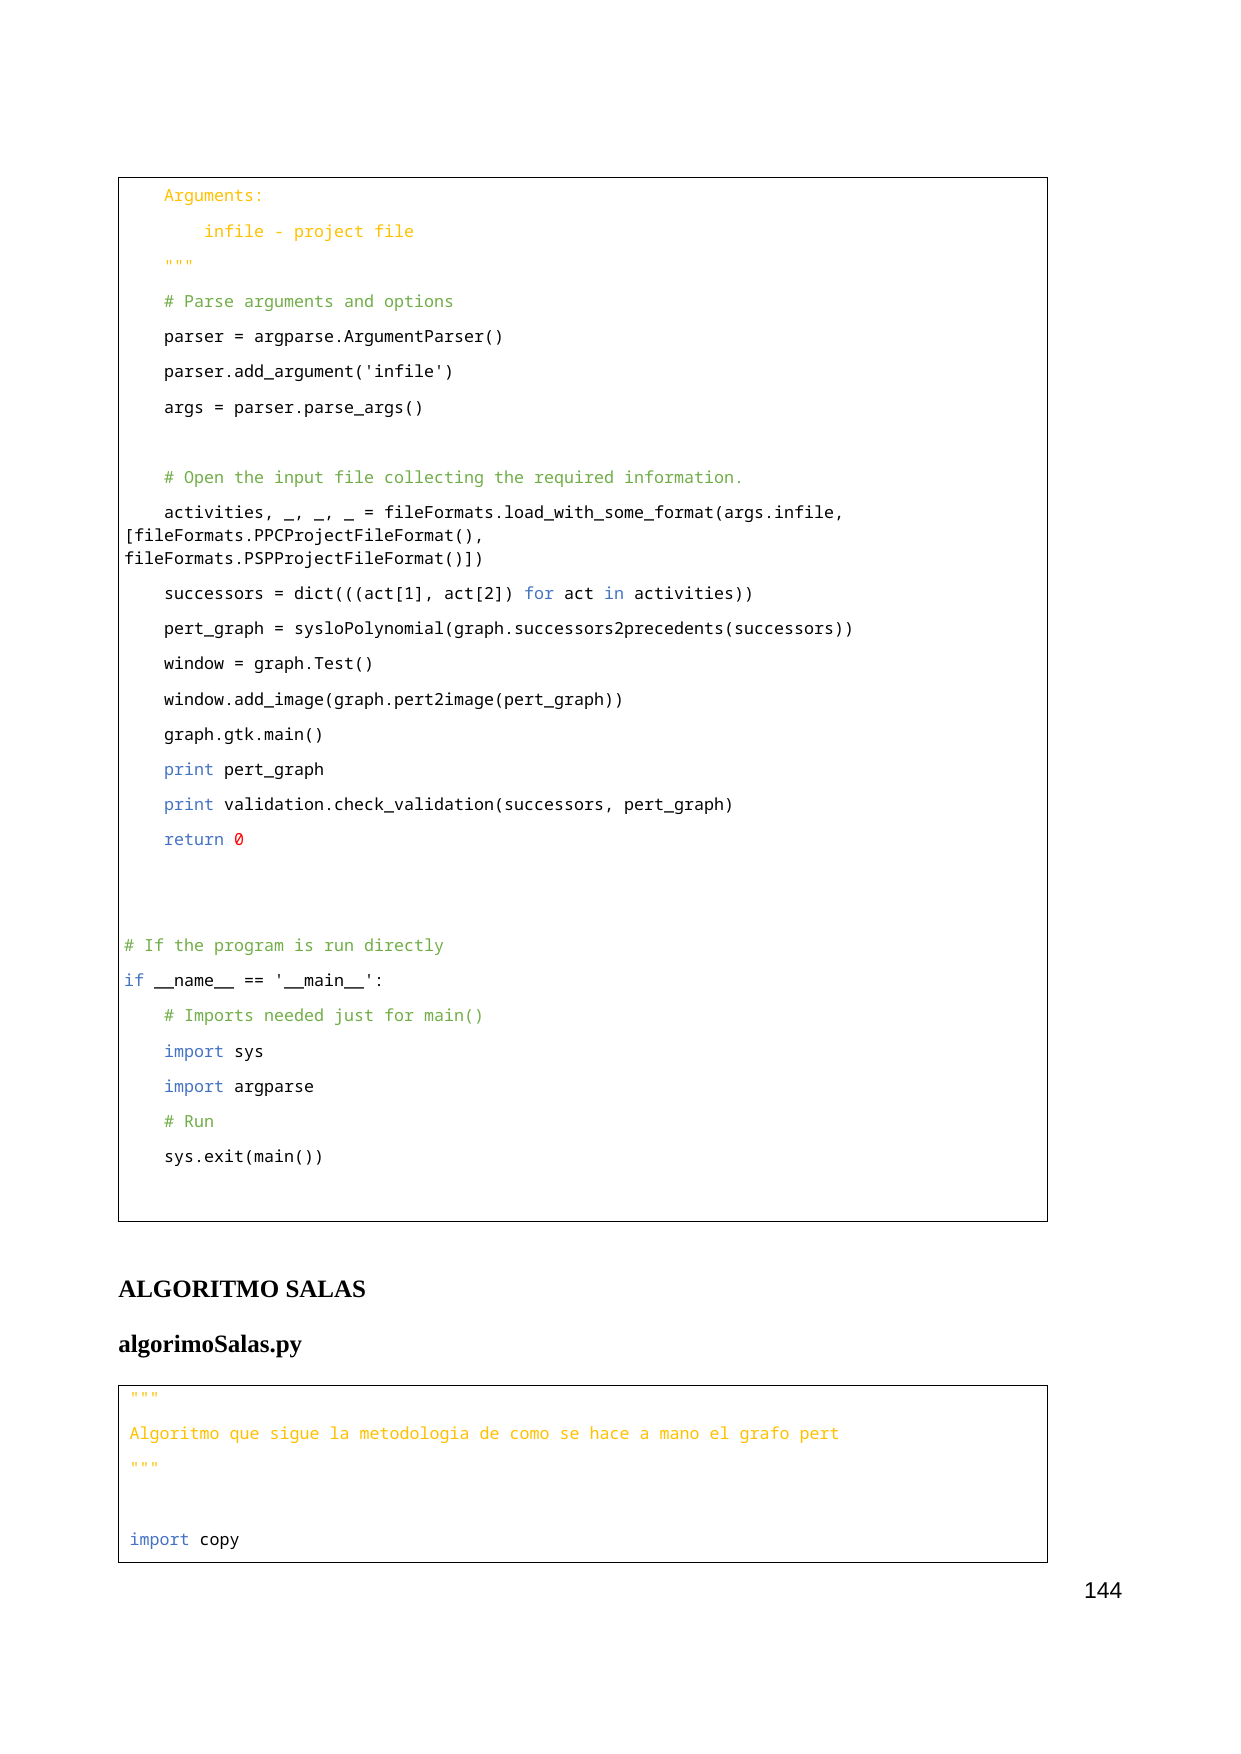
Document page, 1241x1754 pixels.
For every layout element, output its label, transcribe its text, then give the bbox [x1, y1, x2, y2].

table_header Arguments: infile - project file """ # Parse arguments and options parser = argparse.ArgumentParser() parser.add_argument('infile') args = parser.parse_args() # Open the input file collecting the required information. activities, _, _, _ = fileFormats.load_with_some_format(args.infile, [fileFormats.PPCProjectFileFormat(), fileFormats.PSPProjectFileFormat()]) successors = dict(((act[1], act[2]) for act in activities)) pert_graph = sysloPolynomial(graph.successors2precedents(successors)) window = graph.Test() window.add_image(graph.pert2image(pert_graph)) graph.gtk.main() print pert_graph print validation.check_validation(successors, pert_graph) return 0 # If the program is run directly if __name__ == '__main__': # Imports needed just for main() import sys import argparse # Run sys.exit(main()) [119, 178, 1047, 1221]
text ALGORITMO SALAS [118, 1274, 1122, 1303]
text algorimoSalas.py [118, 1329, 1122, 1358]
table_header """ Algoritmo que sigue la metodologia de como se hace a mano el grafo pert """ import copy [119, 1386, 1047, 1562]
